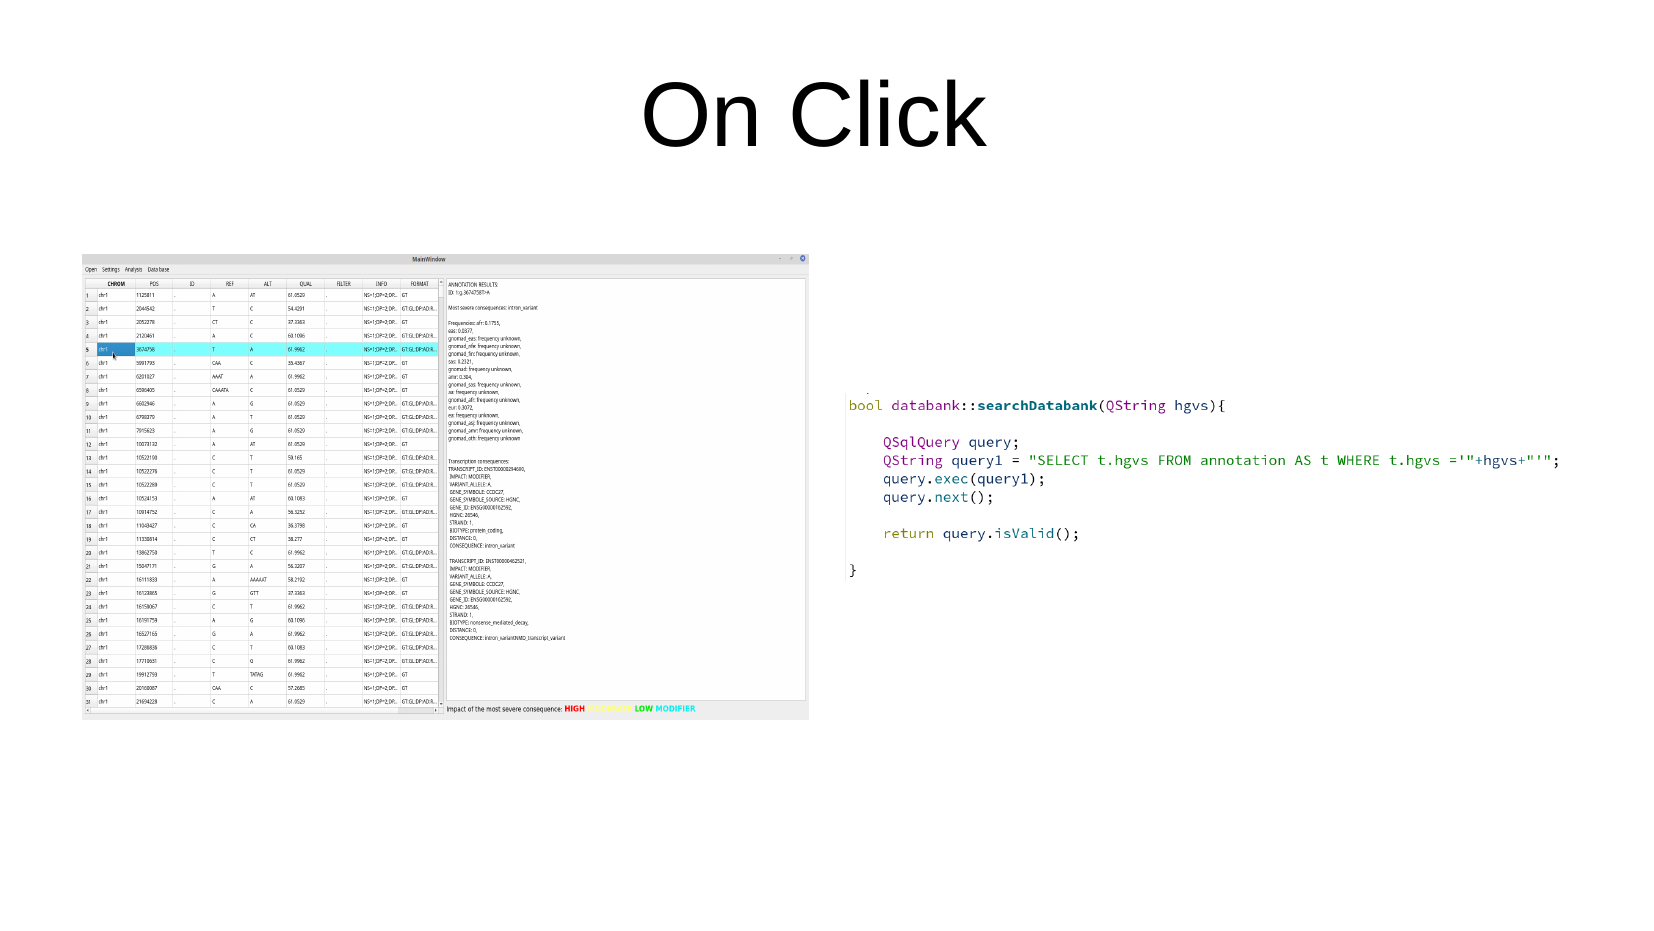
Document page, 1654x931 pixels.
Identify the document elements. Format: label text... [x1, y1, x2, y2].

picture [845, 393, 1572, 581]
title On Click [82, 37, 1571, 193]
picture [82, 254, 809, 721]
